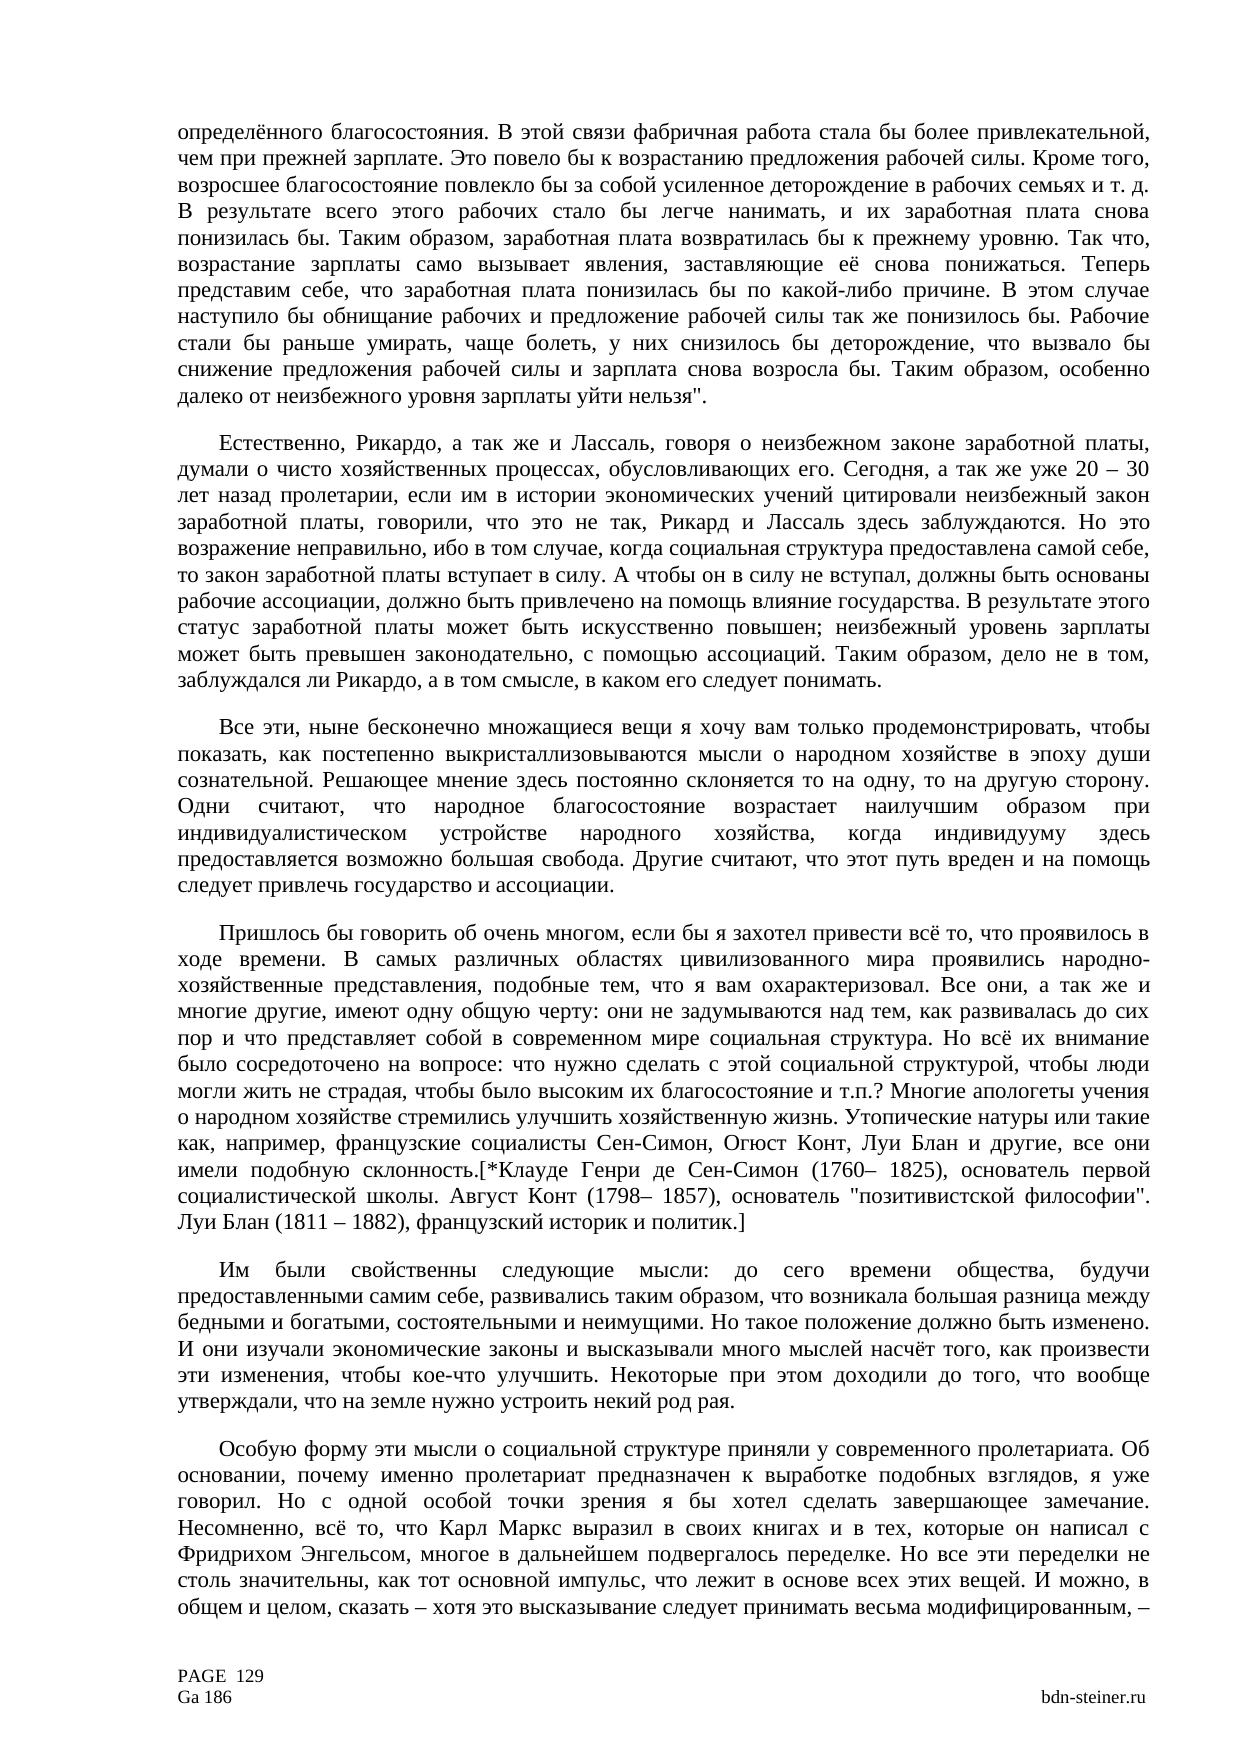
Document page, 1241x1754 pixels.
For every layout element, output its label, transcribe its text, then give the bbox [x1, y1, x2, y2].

text Все эти, ныне бесконечно множащиеся вещи я хочу вам только продемонстрировать, чтобы показать, как постепенно выкристаллизовываются мысли о народном хозяйстве в эпоху души сознательной. Решающее мнение здесь постоянно склоняется то на одну, то на другую сторону. Одни считают, что народное благосостояние возрастает наилучшим образом при индивидуалистическом устройстве народного хозяйства, когда индивидууму здесь предоставляется возможно большая свобода. Другие считают, что этот путь вреден и на помощь следует привлечь государство и ассоциации. [177, 713, 1152, 898]
text Пришлось бы говорить об очень многом, если бы я захотел привести всё то, что проявилось в ходе времени. В самых различных областях цивилизованного мира проявились народно-хозяйственные представления, подобные тем, что я вам охарактеризовал. Все они, а так же и многие другие, имеют одну общую черту: они не задумываются над тем, как развивалась до сих пор и что представляет собой в современном мире социальная структура. Но всё их внимание было сосредоточено на вопросе: что нужно сделать с этой социальной структурой, чтобы люди могли жить не страдая, чтобы было высоким их благосостояние и т.п.? Многие апологеты учения о народном хозяйстве стремились улучшить хозяйственную жизнь. Утопические натуры или такие как, например, французские социалисты Сен-Симон, Огюст Конт, Луи Блан и другие, все они имели подобную склонность.[*Клауде Генри де Сен-Симон (1760– 1825), основатель первой социалистической школы. Август Конт (1798– 1857), основатель "позитивистской философии". Луи Блан (1811 – 1882), французский историк и политик.] [177, 918, 1152, 1235]
text Им были свойственны следующие мысли: до сего времени общества, будучи предоставленными самим себе, развивались таким образом, что возникала большая разница между бедными и богатыми, состоятельными и неимущими. Но такое положение должно быть изменено. И они изучали экономические законы и высказывали много мыслей насчёт того, как произвести эти изменения, чтобы кое-что улучшить. Некоторые при этом доходили до того, что вообще утверждали, что на земле нужно устроить некий род рая. [177, 1256, 1152, 1414]
text определённого благосостояния. В этой связи фабричная работа стала бы более привлекательной, чем при прежней зарплате. Это повело бы к возрастанию предложения рабочей силы. Кроме того, возросшее благосостояние повлекло бы за собой усиленное деторождение в рабочих семьях и т. д. В результате всего этого рабочих стало бы легче нанимать, и их заработная плата снова понизилась бы. Таким образом, заработная плата возвратилась бы к прежнему уровню. Так что, возрастание зарплаты само вызывает явления, заставляющие её снова понижаться. Теперь представим себе, что заработная плата понизилась бы по какой-либо причине. В этом случае наступило бы обнищание рабочих и предложение рабочей силы так же понизилось бы. Рабочие стали бы раньше умирать, чаще болеть, у них снизилось бы деторождение, что вызвало бы снижение предложения рабочей силы и зарплата снова возросла бы. Таким образом, особенно далеко от неизбежного уровня зарплаты уйти нельзя". [177, 118, 1152, 408]
text Естественно, Рикардо, а так же и Лассаль, говоря о неизбежном законе заработной платы, думали о чисто хозяйственных процессах, обусловливающих его. Сегодня, а так же уже 20 – 30 лет назад пролетарии, если им в истории экономических учений цитировали неизбежный закон заработной платы, говорили, что это не так, Рикард и Лассаль здесь заблуждаются. Но это возражение неправильно, ибо в том случае, когда социальная структура предоставлена самой себе, то закон заработной платы вступает в силу. А чтобы он в силу не вступал, должны быть основаны рабочие ассоциации, должно быть привлечено на помощь влияние государства. В результате этого статус заработной платы может быть искусственно повышен; неизбежный уровень зарплаты может быть превышен законодательно, с помощью ассоциаций. Таким образом, дело не в том, заблуждался ли Рикардо, а в том смысле, в каком его следует понимать. [177, 429, 1152, 692]
text Особую форму эти мысли о социальной структуре приняли у современного пролетариата. Об основании, почему именно пролетариат предназначен к выработке подобных взглядов, я уже говорил. Но с одной особой точки зрения я бы хотел сделать завершающее замечание. Несомненно, всё то, что Карл Маркс выразил в своих книгах и в тех, которые он написал с Фридрихом Энгельсом, многое в дальнейшем подвергалось переделке. Но все эти переделки не столь значительны, как тот основной импульс, что лежит в основе всех этих вещей. И можно, в общем и целом, сказать – хотя это высказывание следует принимать весьма модифицированным, – [177, 1434, 1152, 1619]
